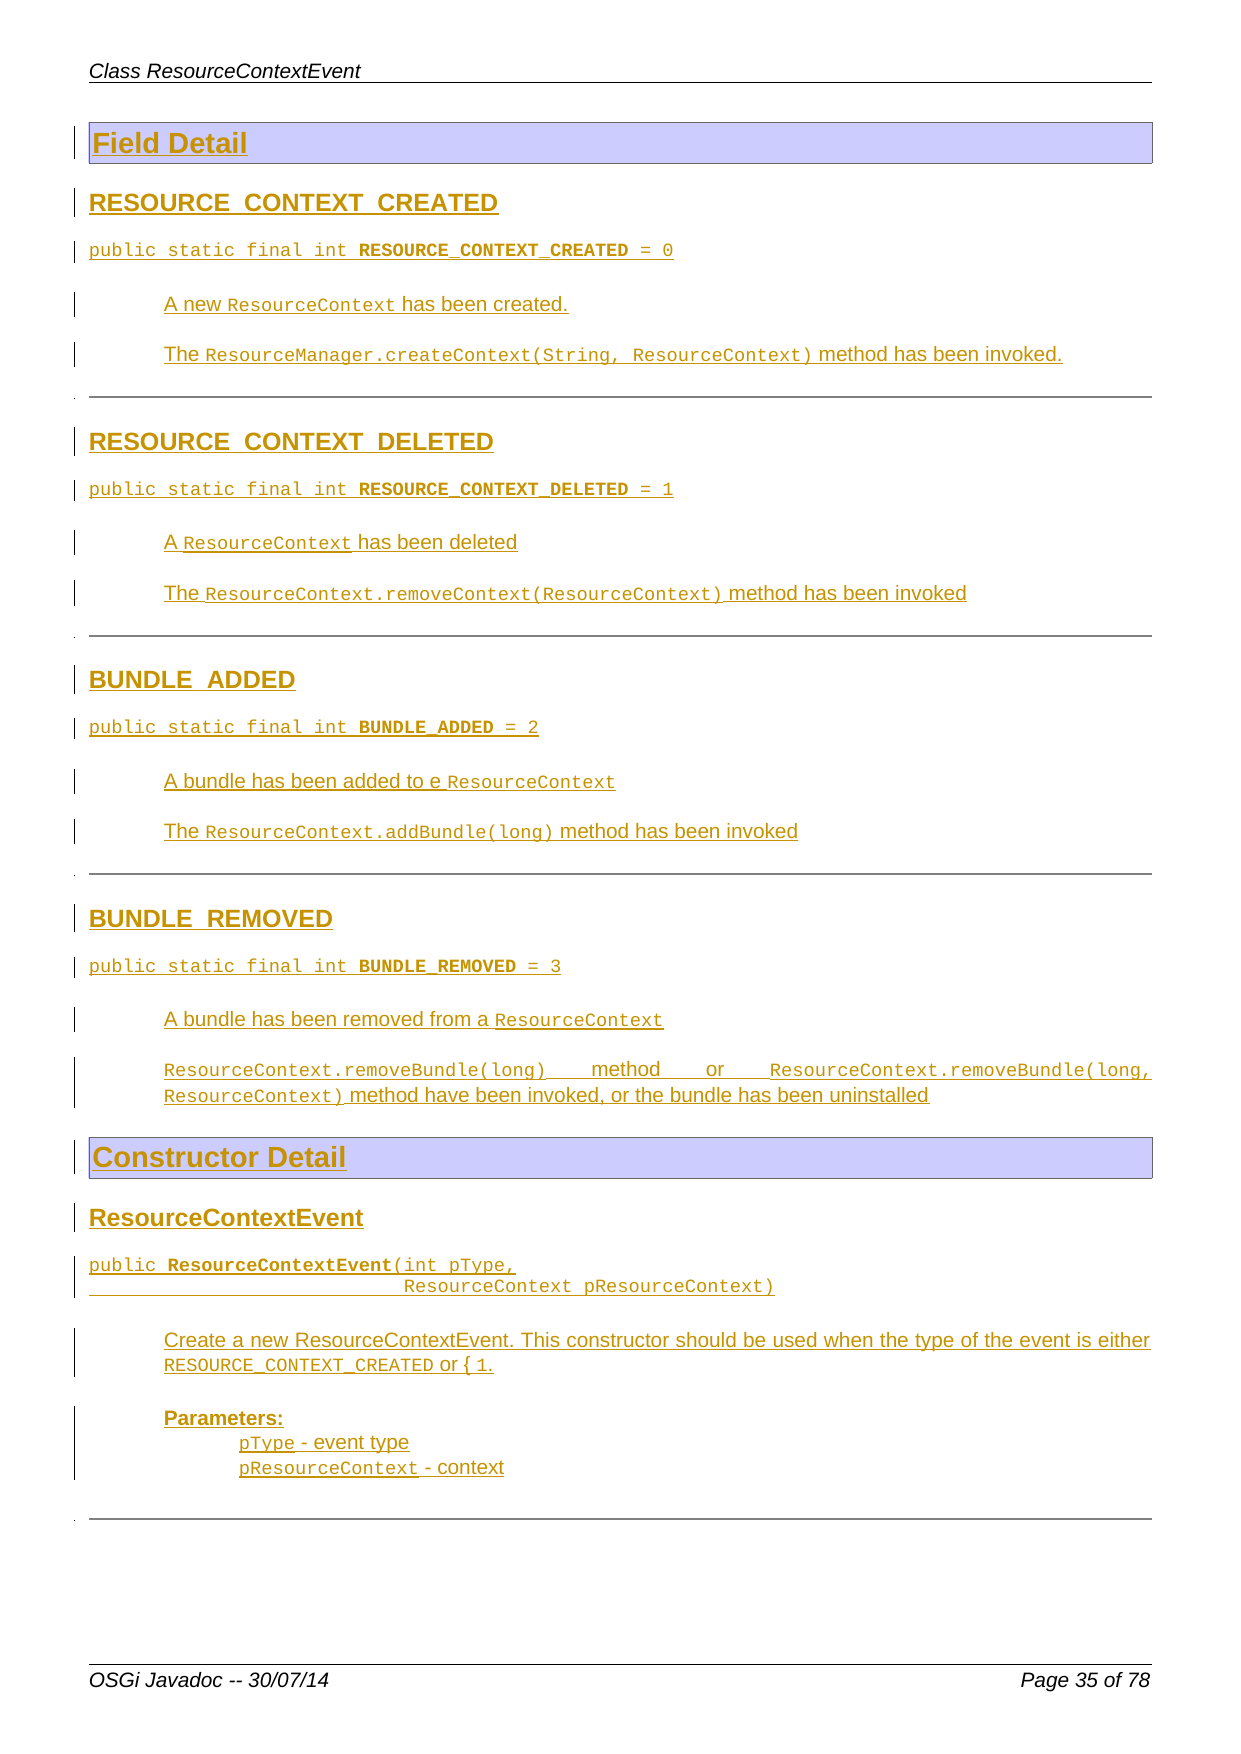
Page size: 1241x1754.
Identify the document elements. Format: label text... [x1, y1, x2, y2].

text A ResourceContext has been deleted [163, 530, 1152, 555]
text The ResourceContext.removeContext(ResourceContext) method has been invoked [163, 580, 1152, 606]
text A bundle has been added to e ResourceContext [163, 768, 1152, 794]
text pResourceContext - context [238, 1455, 1152, 1480]
subtitle Constructor Detail [90, 1138, 1152, 1178]
text Create a new ResourceContextEvent. This constructor should be used when the type of the event is either RESOURCE_CONTEXT_CREATED or { 1. [163, 1328, 1152, 1377]
text ResourceContext.removeBundle(long) method or ResourceContext.removeBundle(long, ResourceContext) method have been invoked, or the bundle has been uninstalled [163, 1057, 1152, 1108]
text public static final int BUNDLE_REMOVED = 3 [88, 957, 1152, 978]
text A bundle has been removed from a ResourceContext [163, 1007, 1152, 1032]
text public ResourceContextEvent(int pType, ResourceContext pResourceContext) [88, 1256, 1152, 1298]
text public static final int BUNDLE_ADDED = 2 [88, 718, 1152, 739]
text The ResourceContext.addBundle(long) method has been invoked [163, 819, 1152, 844]
subtitle RESOURCE_CONTEXT_CREATED [88, 188, 1152, 217]
text public static final int RESOURCE_CONTEXT_CREATED = 0 [88, 241, 1152, 262]
subtitle ResourceContextEvent [88, 1203, 1152, 1232]
text Parameters: [163, 1406, 1152, 1430]
text pType - event type [238, 1430, 1152, 1455]
subtitle BUNDLE_ADDED [88, 665, 1152, 694]
text A new ResourceContext has been created. [163, 292, 1152, 317]
subtitle Field Detail [90, 123, 1152, 163]
text The ResourceManager.createContext(String, ResourceContext) method has been invoked. [163, 342, 1152, 367]
text public static final int RESOURCE_CONTEXT_DELETED = 1 [88, 480, 1152, 501]
subtitle RESOURCE_CONTEXT_DELETED [88, 427, 1152, 456]
subtitle BUNDLE_REMOVED [88, 904, 1152, 932]
